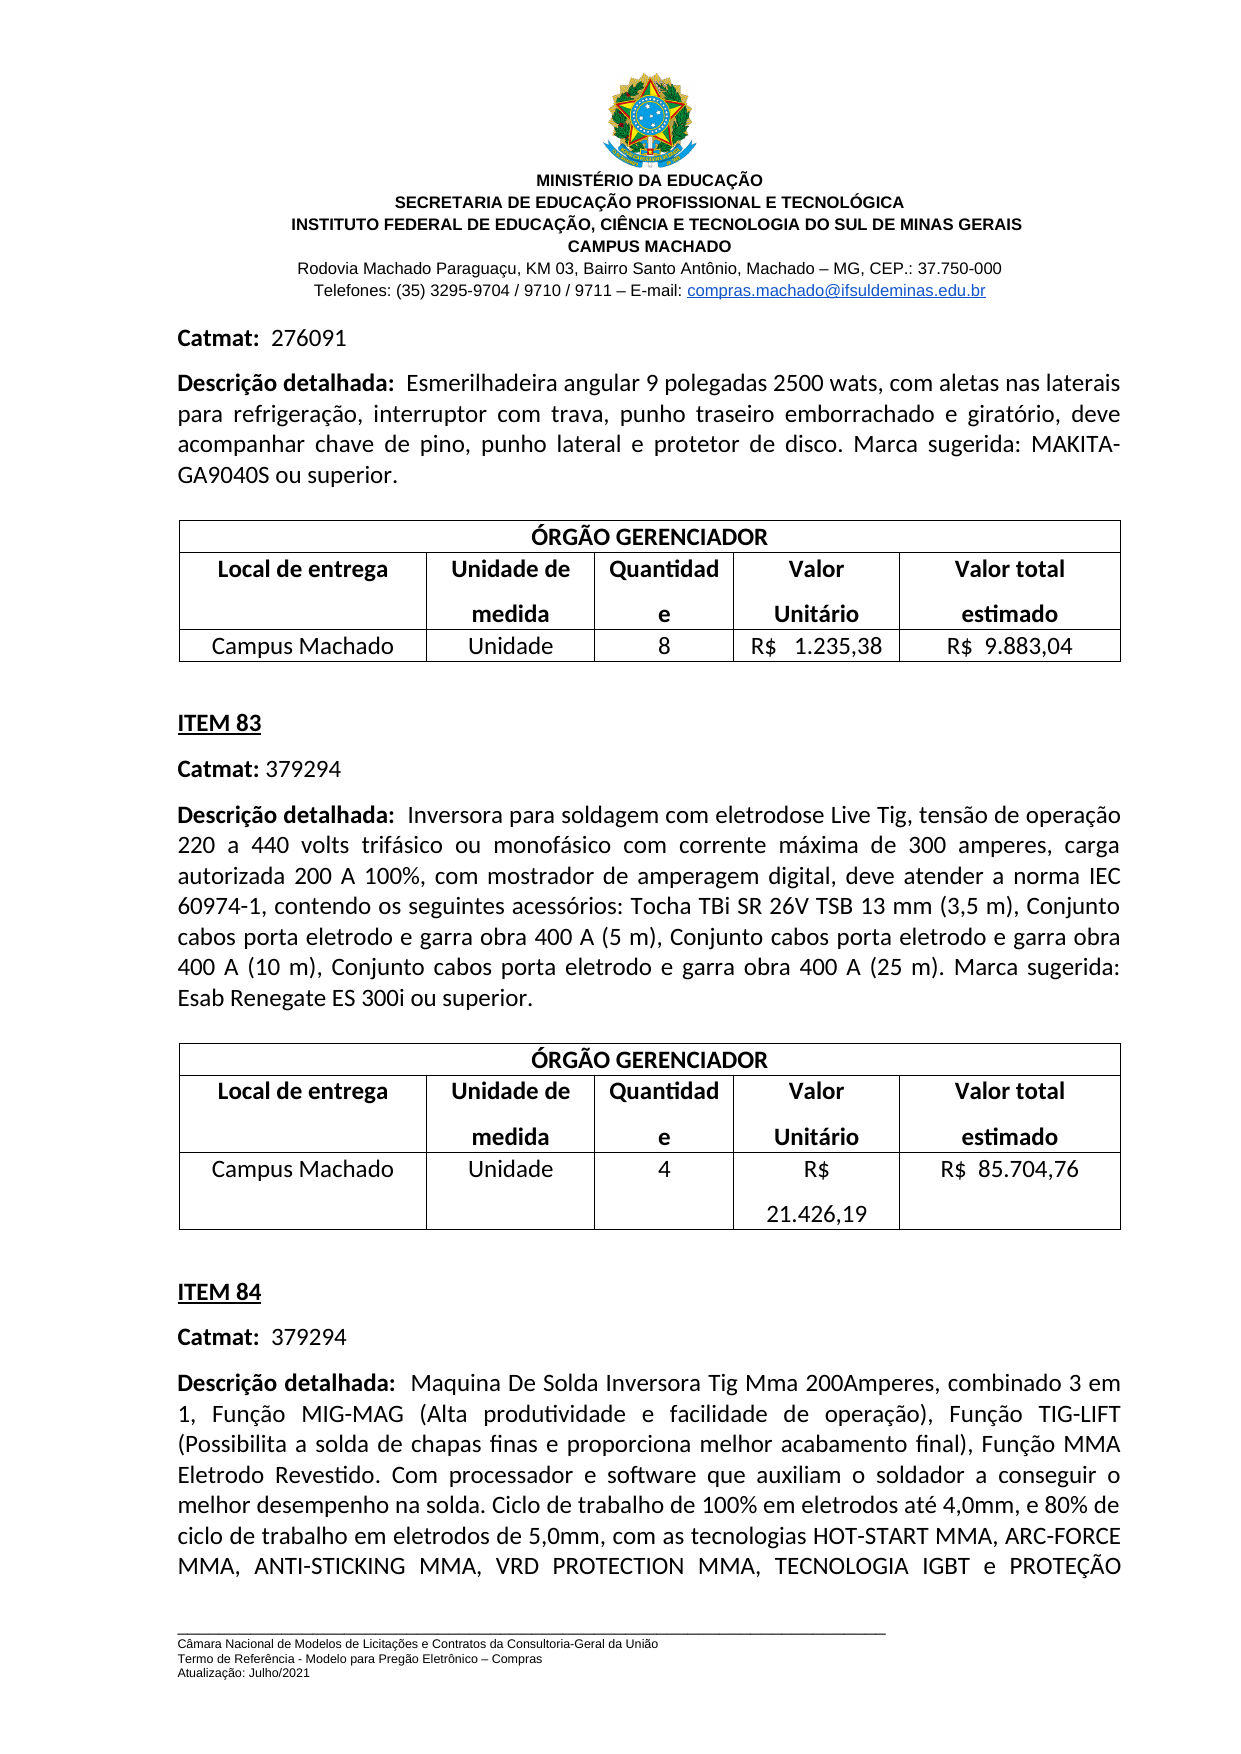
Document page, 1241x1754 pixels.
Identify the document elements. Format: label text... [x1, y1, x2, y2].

table_cell Quantidade [595, 553, 733, 629]
table_cell Unidade de medida [427, 1076, 594, 1152]
table_cell Local de entrega [180, 1076, 426, 1152]
picture [603, 73, 697, 168]
picture [643, 163, 658, 168]
text Catmat: 379294 [177, 753, 1122, 783]
table_cell R$ 1.235,38 [734, 630, 899, 661]
text Descrição detalhada: Inversora para soldagem com eletrodose Live Tig, tensão de operação 220 a 440 volts trifásico ou monofásico com corrente máxima de 300 amperes, carga autorizada 200 A 100%, com mostrador de amperagem digital, deve atender a norma IEC 60974-1, contendo os seguintes acessórios: Tocha TBi SR 26V TSB 13 mm (3,5 m), Conjunto cabos porta eletrodo e garra obra 400 A (5 m), Conjunto cabos porta eletrodo e garra obra 400 A (10 m), Conjunto cabos porta eletrodo e garra obra 400 A (25 m). Marca sugerida: Esab Renegate ES 300i ou superior. [177, 799, 1122, 1012]
table_header ÓRGÃO GERENCIADOR [180, 521, 1120, 552]
text ITEM 83 [177, 707, 1108, 738]
table_cell Campus Machado [180, 1153, 426, 1229]
table_cell 4 [595, 1153, 733, 1229]
text Descrição detalhada: Esmerilhadeira angular 9 polegadas 2500 wats, com aletas nas laterais para refrigeração, interruptor com trava, punho traseiro emborrachado e giratório, deve acompanhar chave de pino, punho lateral e protetor de disco. Marca sugerida: MAKITA-GA9040S ou superior. [177, 367, 1122, 489]
table_cell R$ 85.704,76 [900, 1153, 1120, 1229]
table_cell Quantidade [595, 1076, 733, 1152]
table_cell Unidade [427, 1153, 594, 1229]
picture [669, 149, 680, 155]
table_cell Campus Machado [180, 630, 426, 661]
table_cell R$ 9.883,04 [900, 630, 1120, 661]
table_cell Unidade [427, 630, 594, 661]
table_cell Valor Unitário [734, 553, 899, 629]
table_cell Valor total estimado [900, 1076, 1120, 1152]
text Catmat: 379294 [177, 1322, 1122, 1352]
table_cell Valor total estimado [900, 553, 1120, 629]
text Catmat: 276091 [177, 322, 1122, 352]
table_cell R$ 21.426,19 [734, 1153, 899, 1229]
table_cell Local de entrega [180, 553, 426, 629]
table_cell Unidade de medida [427, 553, 594, 629]
table_header ÓRGÃO GERENCIADOR [180, 1044, 1120, 1074]
table_cell 8 [595, 630, 733, 661]
text ITEM 84 [177, 1276, 1108, 1306]
table_cell Valor Unitário [734, 1076, 899, 1152]
text Descrição detalhada: Maquina De Solda Inversora Tig Mma 200Amperes, combinado 3 em 1, Função MIG-MAG (Alta produtividade e facilidade de operação), Função TIG-LIFT (Possibilita a solda de chapas finas e proporciona melhor acabamento final), Função MMA Eletrodo Revestido. Com processador e software que auxiliam o soldador a conseguir o melhor desempenho na solda. Ciclo de trabalho de 100% em eletrodos até 4,0mm, e 80% de ciclo de trabalho em eletrodos de 5,0mm, com as tecnologias HOT-START MMA, ARC-FORCE MMA, ANTI-STICKING MMA, VRD PROTECTION MMA, TECNOLOGIA IGBT e PROTEÇÃO [177, 1367, 1122, 1581]
